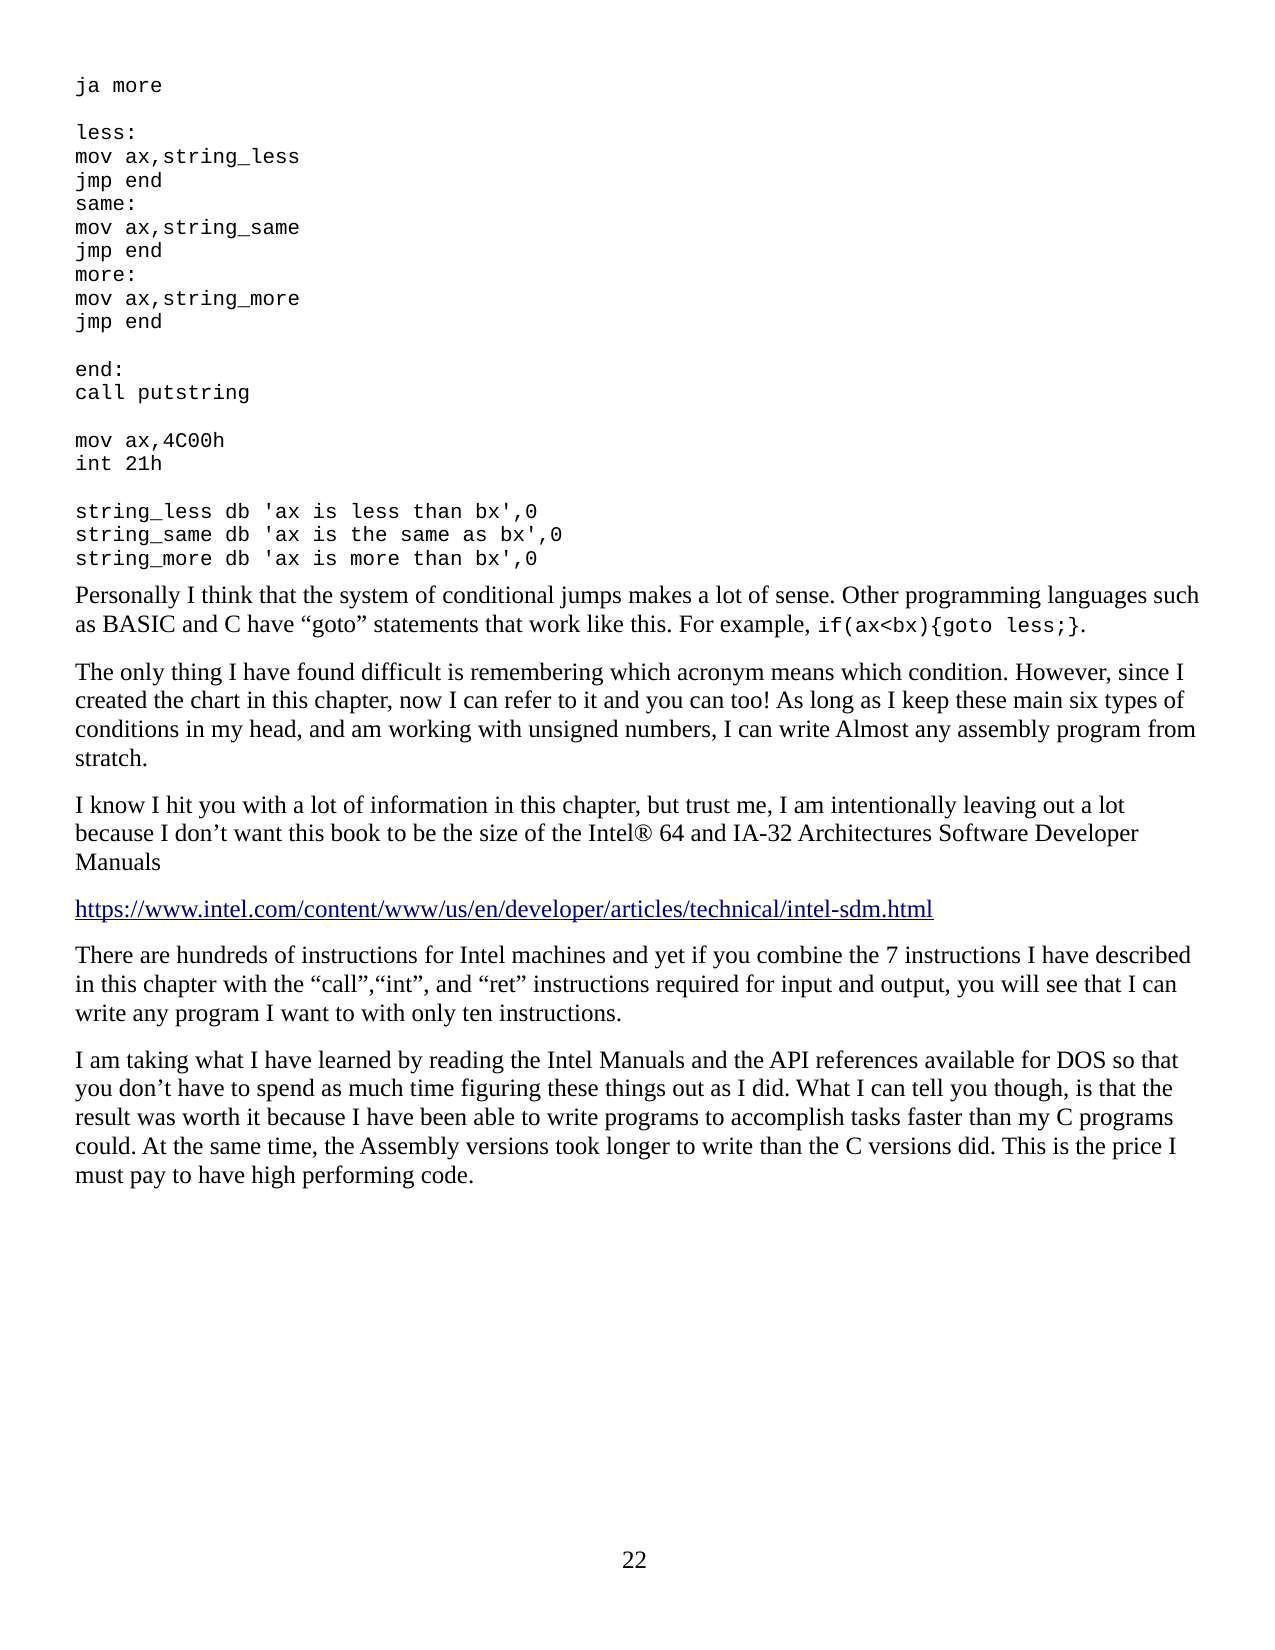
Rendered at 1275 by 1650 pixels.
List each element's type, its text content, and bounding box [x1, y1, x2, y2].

text int 21h [75, 453, 1200, 477]
text mov ax,string_more [75, 288, 1200, 311]
text https://www.intel.com/content/www/us/en/developer/articles/technical/intel-sdm.html [75, 894, 1200, 923]
text mov ax,4C00h [75, 430, 1200, 453]
text same: [75, 193, 1200, 217]
text call putstring [75, 382, 1200, 406]
text string_more db 'ax is more than bx',0 [75, 548, 1200, 572]
text I am taking what I have learned by reading the Intel Manuals and the API references available for DOS so that you don’t have to spend as much time figuring these things out as I did. What I can tell you though, is that the result was worth it because I have been able to write programs to accomplish tasks faster than my C programs could. At the same time, the Assembly versions took longer to write than the C versions did. This is the price I must pay to have high performing code. [75, 1045, 1200, 1188]
text mov ax,string_less [75, 146, 1200, 169]
text string_same db 'ax is the same as bx',0 [75, 524, 1200, 548]
text jmp end [75, 241, 1200, 264]
text mov ax,string_same [75, 217, 1200, 241]
text jmp end [75, 169, 1200, 193]
text jmp end [75, 311, 1200, 335]
text The only thing I have found difficult is remembering which acronym means which condition. However, since I created the chart in this chapter, now I can refer to it and you can too! As long as I keep these main six types of conditions in my head, and am working with unsigned numbers, I can write Almost any assembly program from stratch. [75, 657, 1200, 772]
text more: [75, 264, 1200, 288]
text ja more [75, 75, 1200, 99]
text less: [75, 122, 1200, 146]
text end: [75, 359, 1200, 382]
text string_less db 'ax is less than bx',0 [75, 501, 1200, 524]
text There are hundreds of instructions for Intel machines and yet if you combine the 7 instructions I have described in this chapter with the “call”,“int”, and “ret” instructions required for input and output, you will see that I can write any program I want to with only ten instructions. [75, 941, 1200, 1027]
text Personally I think that the system of conditional jumps makes a lot of sense. Other programming languages such as BASIC and C have “goto” statements that work like this. For example, if(ax<bx){goto less;}. [75, 581, 1200, 639]
text I know I hit you with a lot of information in this chapter, but trust me, I am intentionally leaving out a lot because I don’t want this book to be the size of the Intel® 64 and IA-32 Architectures Software Developer Manuals [75, 790, 1200, 876]
